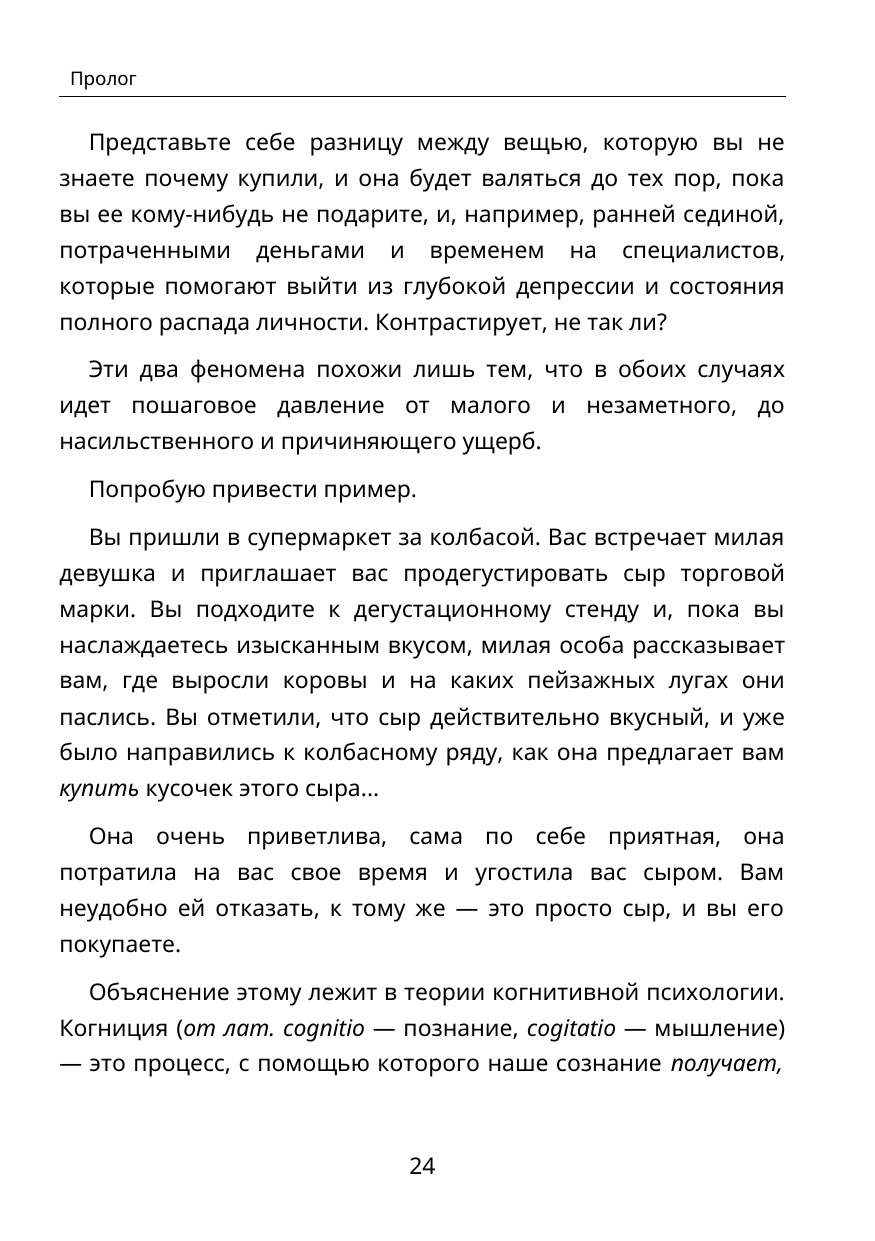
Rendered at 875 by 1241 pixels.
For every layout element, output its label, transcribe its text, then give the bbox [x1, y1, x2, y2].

text Попробую привести пример. [59, 473, 786, 504]
text Вы пришли в супермаркет за колбасой. Вас встречает милая девушка и приглашает вас продегустировать сыр торговой марки. Вы подходите к дегустационному стенду и, пока вы наслаждаетесь изысканным вкусом, милая особа рассказывает вам, где выросли коровы и на каких пейзажных лугах они паслись. Вы отметили, что сыр действительно вкусный, и уже было направились к колбасному ряду, как она предлагает вам купить кусочек этого сыра... [59, 521, 786, 803]
text Объяснение этому лежит в теории когнитивной психологии. Когниция (от лат. cognitio — познание, cogitatio — мышление) — это процесс, с помощью которого наше сознание получает, [59, 976, 786, 1079]
text Она очень приветлива, сама по себе приятная, она потратила на вас свое время и угостила вас сыром. Вам неудобно ей отказать, к тому же — это просто сыр, и вы его покупаете. [59, 820, 786, 959]
text Эти два феномена похожи лишь тем, что в обоих случаях идет пошаговое давление от малого и незаметного, до насильственного и причиняющего ущерб. [59, 353, 786, 457]
text Представьте себе разницу между вещью, которую вы не знаете почему купили, и она будет валяться до тех пор, пока вы ее кому-нибудь не подарите, и, например, ранней сединой, потраченными деньгами и временем на специалистов, которые помогают выйти из глубокой депрессии и состояния полного распада личности. Контрастирует, не так ли? [59, 126, 786, 337]
